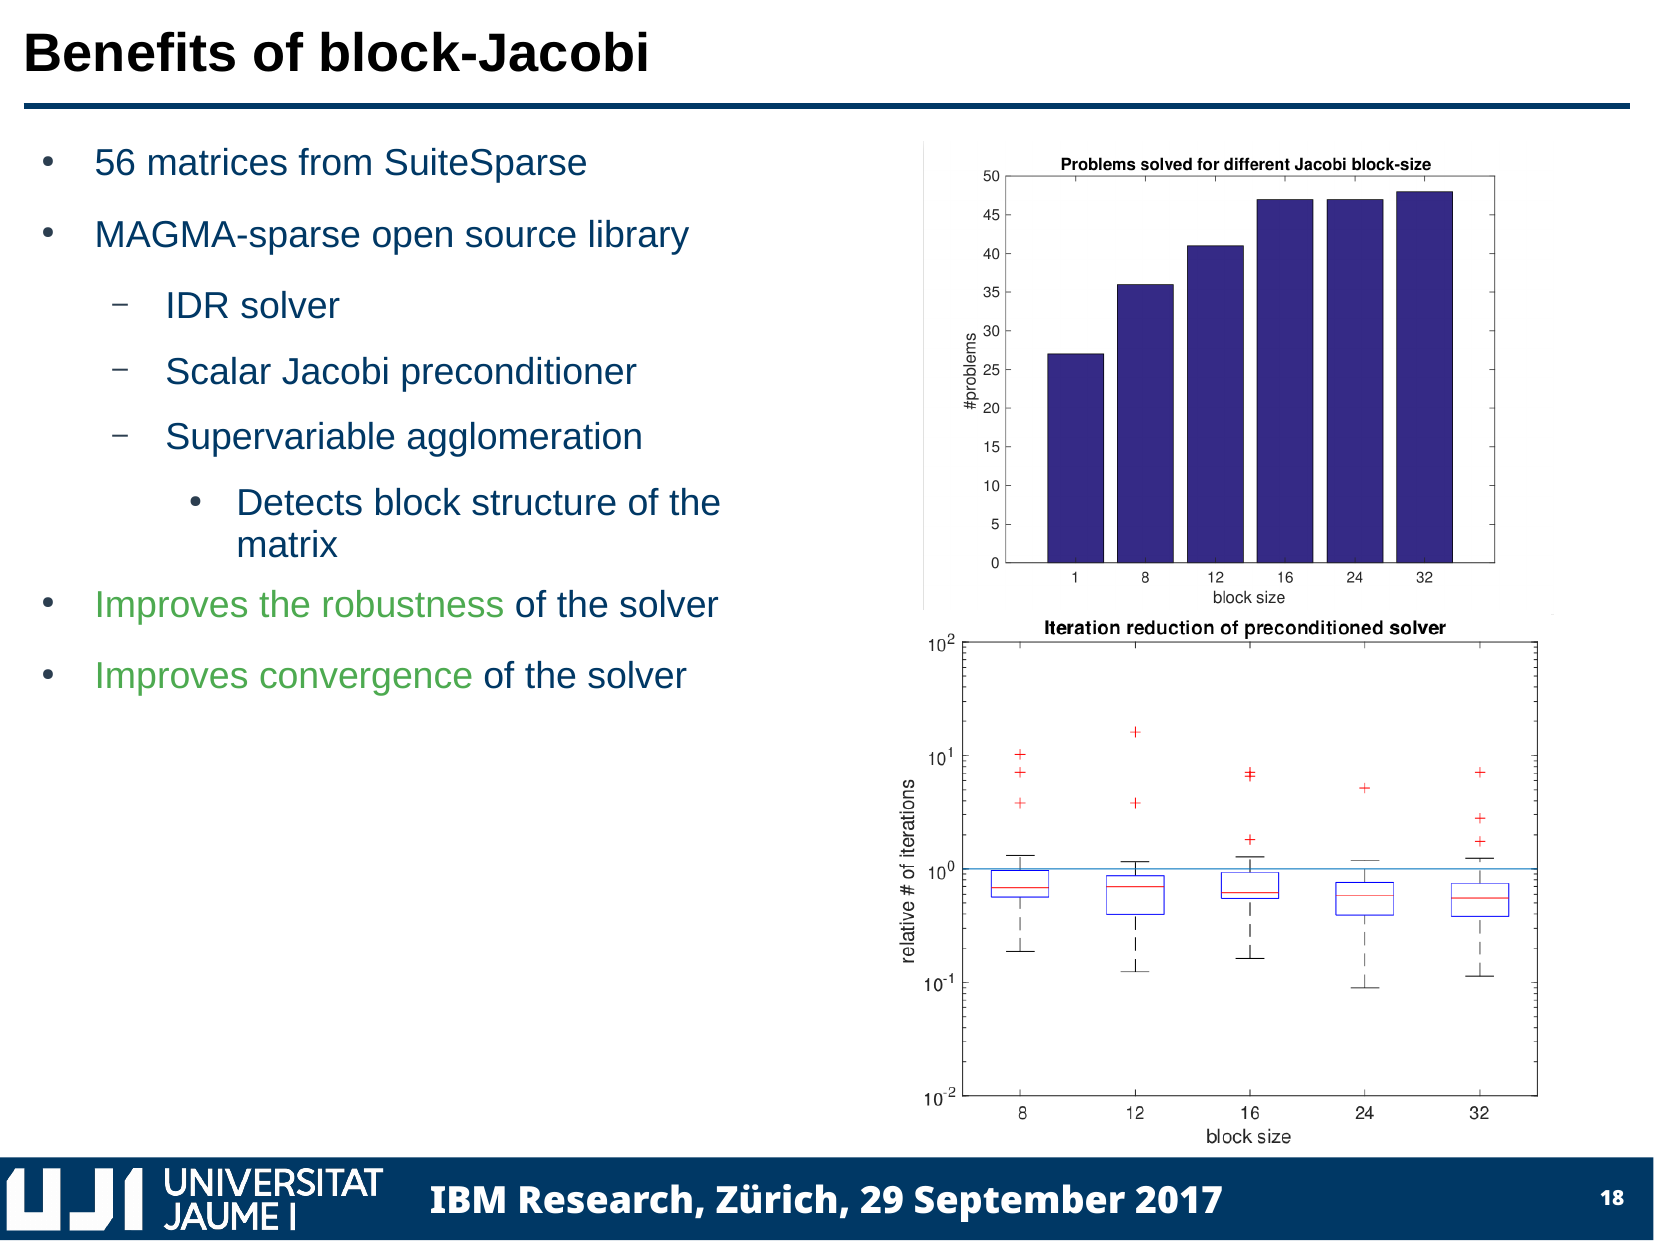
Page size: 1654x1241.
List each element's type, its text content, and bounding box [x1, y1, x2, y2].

picture [885, 141, 1554, 1152]
list 56 matrices from SuiteSparse MAGMA-sparse open source library IDR solver Scalar Jacobi preconditioner Supervariable agglomeration Detects block structure of the matrix Improves the robustness of the solver Improves convergence of the solver [23, 141, 808, 1134]
title Benefits of block-Jacobi [23, 0, 1630, 107]
picture [0, 1158, 390, 1241]
